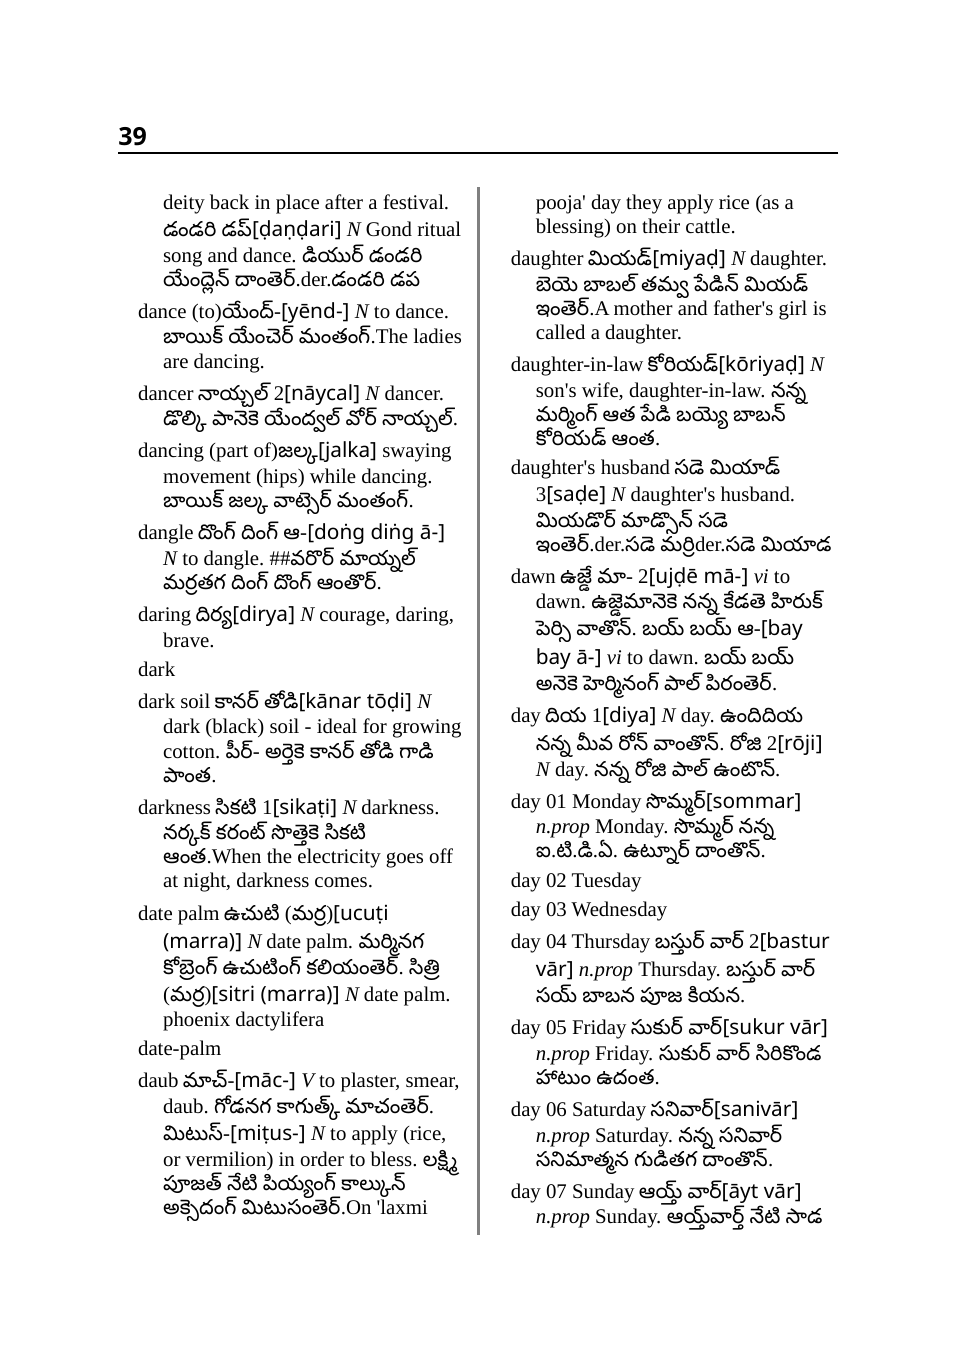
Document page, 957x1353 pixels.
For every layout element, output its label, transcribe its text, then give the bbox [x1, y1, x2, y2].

text day 03 Wednesday [492, 894, 837, 923]
text daringదిర్య[dirya] N courage, daring, brave. [119, 596, 465, 654]
text daubమాచ్-[māc-] V to plaster, smear, daub. గోడనగ కాగుత్క్ మాచంతెర్. మిటుస్-[miṭus-] N to apply (rice, or vermilion) in order to bless. లక్ష్మి పూజత్ నేటి పియ్యంగ్ కాల్కున్ అక్సెదంగ్ మిటుసంతెర్.On 'laxmi [119, 1062, 465, 1223]
text date-palm [119, 1033, 465, 1062]
text day 07 Sundayఆయ్త్ వార్[āyt vār] n.prop Sunday. ఆయ్త్‌వార్త్ నేటి సాడ [492, 1173, 837, 1232]
text dawnఉజ్డే మా- 2[ujḍē mā-] vi to dawn. ఉజ్డెమానెకె నన్న కేడతె హిరుక్ పెర్సి వాతొన్. బయ్ బయ్ ఆ-[bay bay ā-] vi to dawn. బయ్ బయ్ అనెకె హెర్మినంగ్ పాల్ పిరంతెర్. [492, 558, 837, 697]
text daughter's husbandసడె మియాడ్ 3[saḍe] N daughter's husband. మియడొర్ మాడ్సొన్ సడె ఇంతెర్.der.సడె మర్రిder.సడె మియాడ [492, 452, 837, 558]
text dancing (part of)జల్క[jalka] swaying movement (hips) while dancing. బాయిక్ జల్క వాట్సెర్ మంతంగ్. [119, 432, 465, 514]
text pooja' day they apply rice (as a blessing) on their cattle. [492, 188, 837, 240]
text day 06 Saturdayసనివార్[sanivār] n.prop Saturday. నన్న సనివార్ సనిమాత్మన గుడితగ దాంతొన్. [492, 1091, 837, 1173]
text date palmఉచుటి (మర్ర)[ucuṭi (marra)] N date palm. మర్మినగ కోబ్రెంగ్ ఉచుటింగ్ కలియంతెర్. సిత్రి (మర్ర)[sitri (marra)] N date palm. phoenix dactylifera [119, 894, 465, 1033]
text daughter-in-lawకోరియడ్[kōriyaḍ] N son's wife, daughter-in-law. నన్న మర్మింగ్ ఆత పేడి బయ్యె బాబన్ కోరియడ్ ఆంత. [492, 346, 837, 452]
text daughterమియడ్[miyaḍ] N daughter. బెయె బాబల్ తమ్వ పేడిన్ మియడ్ ఇంతెర్.A mother and father's girl is called a daughter. [492, 240, 837, 346]
text dancerనాయ్చల్ 2[nāycal] N dancer. డొల్కి పానెకె యేంద్వల్ వోర్ నాయ్చల్. [119, 375, 465, 432]
text dark [119, 654, 465, 683]
text day 02 Tuesday [492, 864, 837, 894]
text day 01 Mondayసొమ్మర్[sommar] n.prop Monday. సొమ్మర్ నన్న ఐ.టి.డి.ఏ. ఉట్నూర్ దాంతొన్. [492, 783, 837, 864]
text deity back in place after a festival. డండరి డప్[ḍaṇḍari] N Gond ritual song and dance. డియుర్ డండరి యేంద్లెన్ దాంతెర్.der.డండరి డప [119, 188, 465, 293]
text dangleదొంగ్ దింగ్ ఆ-[doṅg diṅg ā-] N to dangle. ##వరొర్ మాయ్నల్ మర్రతగ దింగ్ దొంగ్ ఆంతొర్. [119, 514, 465, 596]
text darknessసికటి 1[sikaṭi] N darkness. నర్కక్ కరంట్ సొత్తెకె సికటి ఆంత.When the electricity goes off at night, darkness comes. [119, 789, 465, 894]
text dance (to)యేంద్-[yēnd-] N to dance. బాయిక్ యేంచెర్ మంతంగ్.The ladies are dancing. [119, 293, 465, 375]
text dayదియ 1[diya] N day. ఉందిదియ నన్న మీవ రోన్ వాంతొన్. రోజి 2[rōji] N day. నన్న రోజి పాల్ ఉంటొన్. [492, 697, 837, 783]
text day 04 Thursdayబస్తుర్ వార్ 2[bastur vār] n.prop Thursday. బస్తుర్ వార్ సయ్ బాబన పూజ కియన. [492, 923, 837, 1009]
text dark soilకానర్ తోడి[kānar tōḍi] N dark (black) soil - ideal for growing cotton. పీర్- అర్తెకె కానర్ తోడి గాడి పాంత. [119, 683, 465, 789]
text day 05 Fridayసుకుర్ వార్[sukur vār] n.prop Friday. సుకుర్ వార్ సిరికొండ హాటుం ఉదంత. [492, 1009, 837, 1091]
